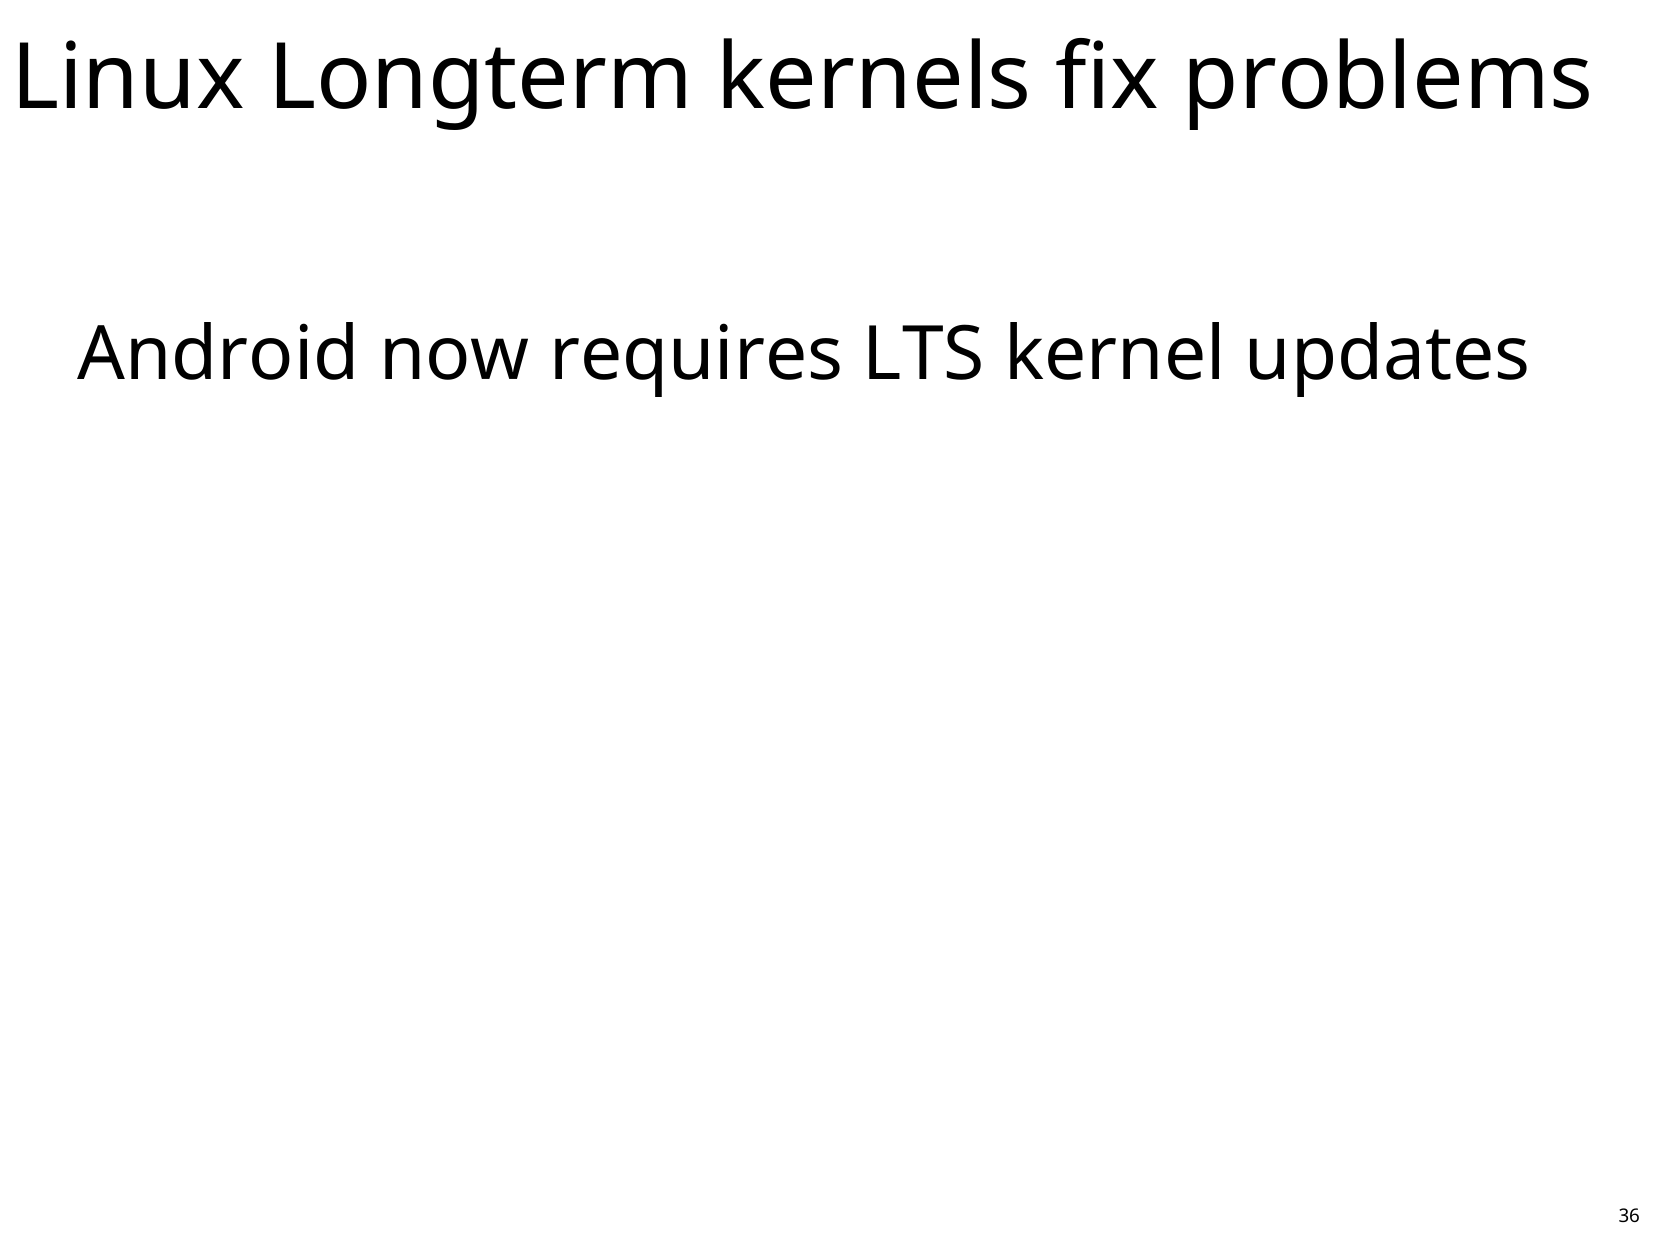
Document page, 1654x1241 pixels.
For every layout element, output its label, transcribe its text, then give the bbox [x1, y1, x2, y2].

text_box Linux Longterm kernels fix problems [0, 3, 1654, 234]
text_box Android now requires LTS kernel updates [36, 87, 1625, 1001]
text_box [1598, 1194, 1654, 1241]
